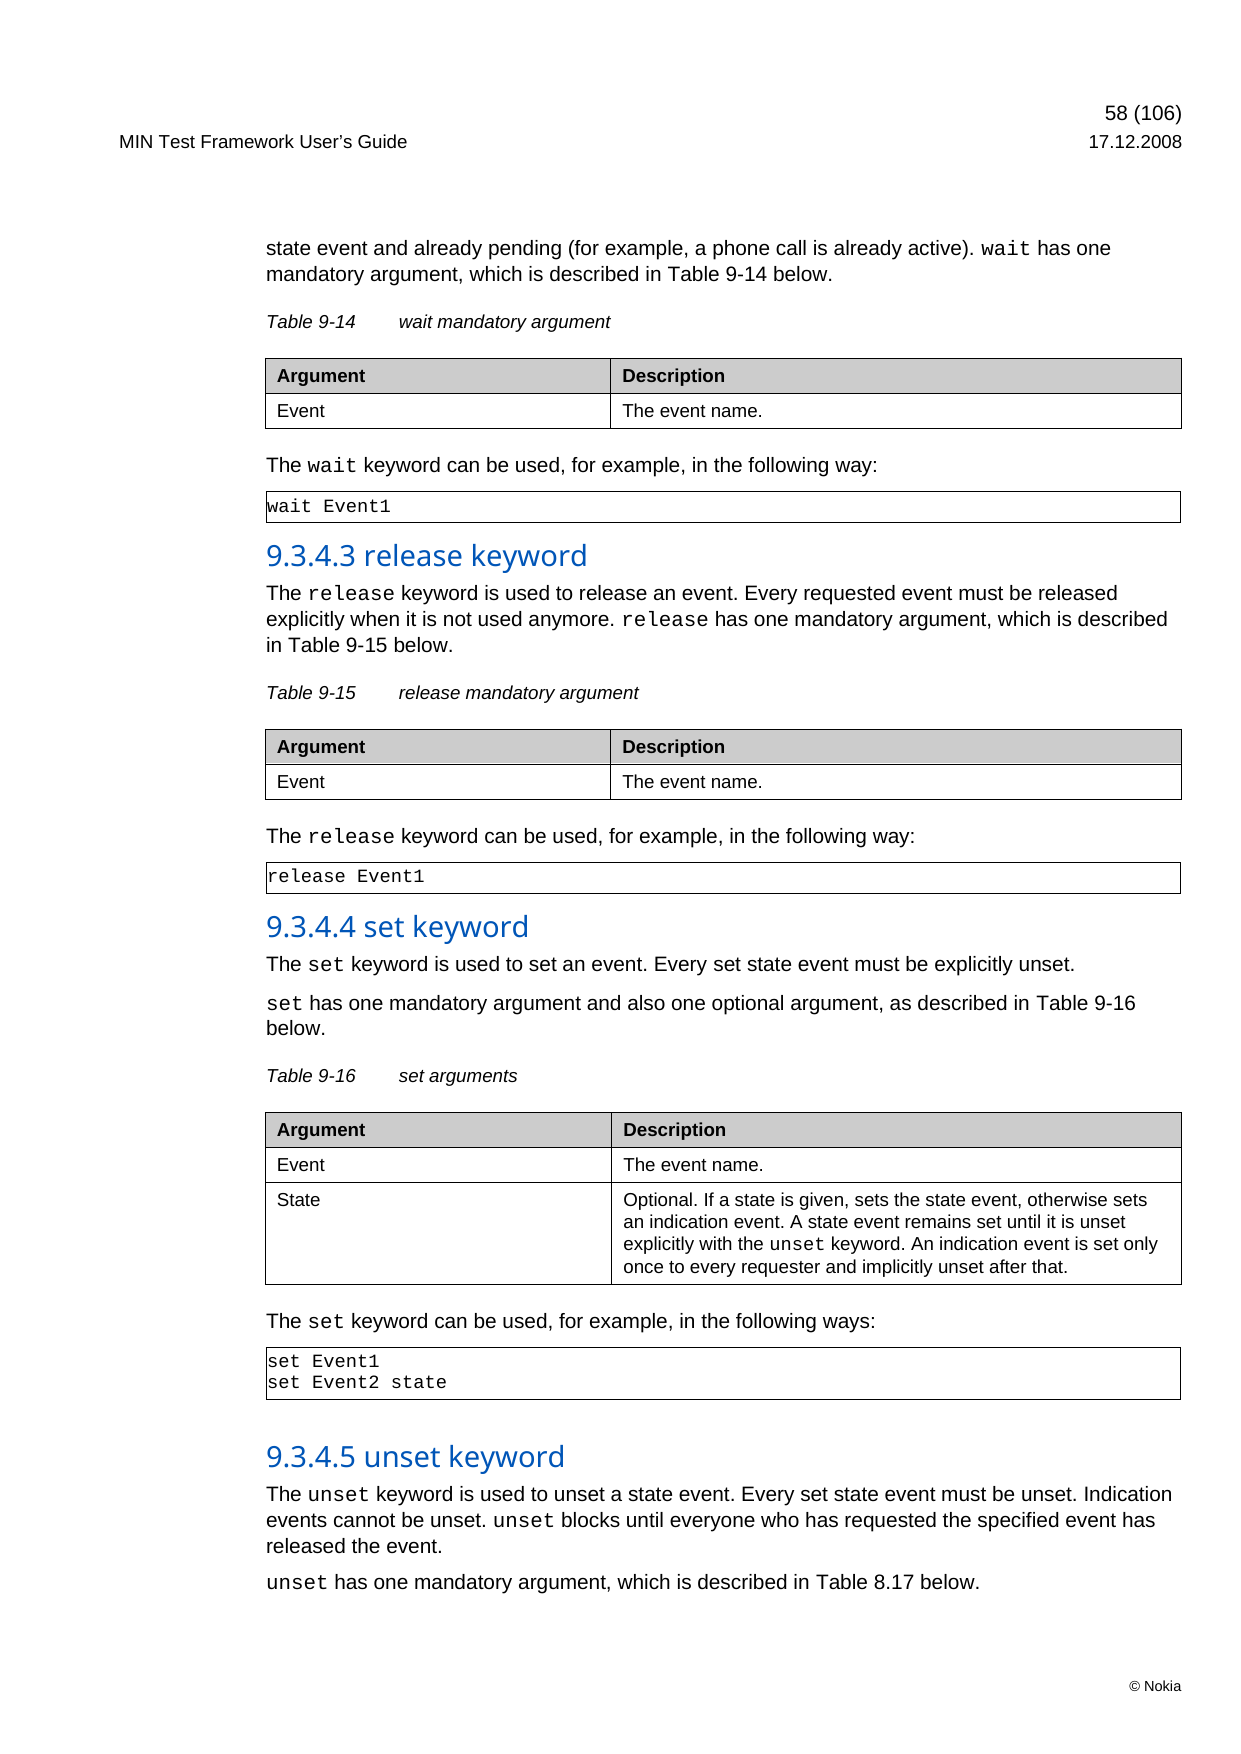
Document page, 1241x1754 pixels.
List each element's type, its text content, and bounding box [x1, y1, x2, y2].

text set Event1 [267, 1348, 1180, 1368]
text The set keyword is used to set an event. Every set state event must be explicitly unset. [266, 952, 1181, 978]
table_header Argument [266, 730, 610, 763]
table_cell The event name. [611, 394, 1181, 428]
table_header Argument [266, 359, 610, 393]
table_cell The event name. [611, 765, 1181, 799]
subtitle release keyword [266, 535, 1181, 575]
table_header Description [612, 1113, 1181, 1147]
text The release keyword is used to release an event. Every requested event must be released explicitly when it is not used anymore. release has one mandatory argument, which is described in Table 9-15 below. [266, 581, 1181, 657]
subtitle unset keyword [266, 1436, 1181, 1476]
text release Event1 [267, 863, 1180, 893]
text Table 9-14 wait mandatory argument [266, 311, 1181, 333]
table_cell State [266, 1183, 611, 1283]
text set has one mandatory argument and also one optional argument, as described in Table 9-16 below. [266, 990, 1181, 1040]
table_cell Optional. If a state is given, sets the state event, otherwise sets an indication event. A state event remains set until it is unset explicitly with the unset keyword. An indication event is set only once to every requester and implicitly unset after that. [612, 1183, 1181, 1283]
table_cell The event name. [612, 1148, 1181, 1182]
text Table 9-16 set arguments [266, 1065, 1181, 1087]
text The set keyword can be used, for example, in the following ways: [266, 1308, 1181, 1334]
text unset has one mandatory argument, which is described in Table 8.17 below. [266, 1570, 1181, 1596]
table_cell Event [266, 765, 610, 799]
table_header Description [611, 730, 1181, 763]
text Table 9-15 release mandatory argument [266, 682, 1181, 703]
table_header Argument [266, 1113, 611, 1147]
table_cell Event [266, 394, 610, 428]
table_cell Event [266, 1148, 611, 1182]
text The release keyword can be used, for example, in the following way: [266, 824, 1181, 849]
table_header Description [611, 359, 1181, 393]
text state event and already pending (for example, a phone call is already active). wait has one mandatory argument, which is described in Table 9-14 below. [266, 236, 1181, 286]
text The unset keyword is used to unset a state event. Every set state event must be unset. Indication events cannot be unset. unset blocks until everyone who has requested the specified event has released the event. [266, 1482, 1181, 1558]
text wait Event1 [267, 492, 1180, 522]
text set Event2 state [267, 1368, 1180, 1399]
text The wait keyword can be used, for example, in the following way: [266, 453, 1181, 479]
subtitle set keyword [266, 906, 1181, 946]
